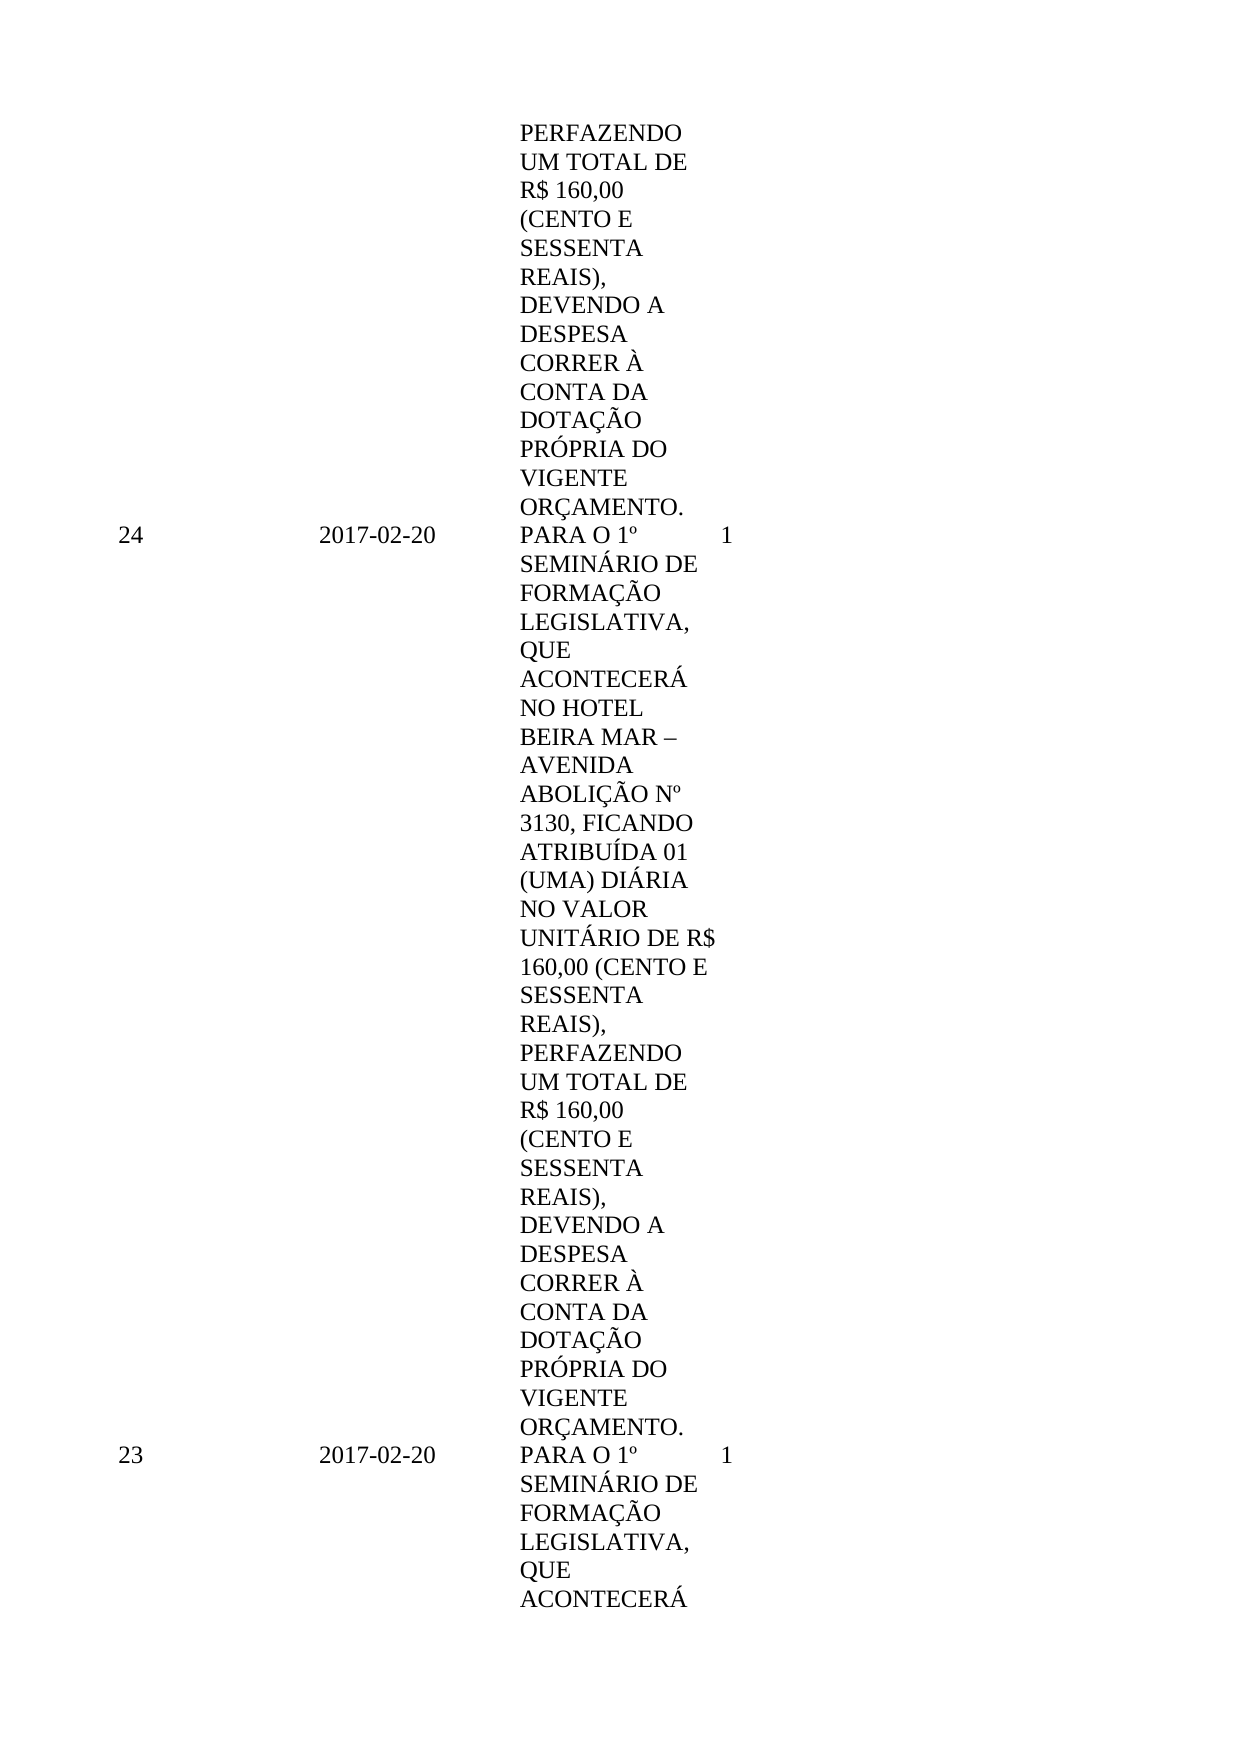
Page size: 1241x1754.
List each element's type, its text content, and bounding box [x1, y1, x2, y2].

table_cell [720, 118, 921, 521]
table_cell PERFAZENDO UM TOTAL DE R$ 160,00 (CENTO E SESSENTA REAIS), DEVENDO A DESPESA CORRER À CONTA DA DOTAÇÃO PRÓPRIA DO VIGENTE ORÇAMENTO. [520, 118, 720, 521]
table_cell [921, 118, 1122, 521]
table_cell [921, 521, 1122, 1441]
table_cell 23 [118, 1441, 319, 1613]
table_cell 1 [720, 1441, 921, 1613]
table_cell [319, 118, 519, 521]
table_cell [921, 1441, 1122, 1613]
table_cell 1 [720, 521, 921, 1441]
table_cell 24 [118, 521, 319, 1441]
table_cell 2017-02-20 [319, 521, 519, 1441]
table_cell 2017-02-20 [319, 1441, 519, 1613]
table_cell PARA O 1º SEMINÁRIO DE FORMAÇÃO LEGISLATIVA, QUE ACONTECERÁ [520, 1441, 720, 1613]
table_cell [118, 118, 319, 521]
table_cell PARA O 1º SEMINÁRIO DE FORMAÇÃO LEGISLATIVA, QUE ACONTECERÁ NO HOTEL BEIRA MAR – AVENIDA ABOLIÇÃO Nº 3130, FICANDO ATRIBUÍDA 01 (UMA) DIÁRIA NO VALOR UNITÁRIO DE R$ 160,00 (CENTO E SESSENTA REAIS), PERFAZENDO UM TOTAL DE R$ 160,00 (CENTO E SESSENTA REAIS), DEVENDO A DESPESA CORRER À CONTA DA DOTAÇÃO PRÓPRIA DO VIGENTE ORÇAMENTO. [520, 521, 720, 1441]
